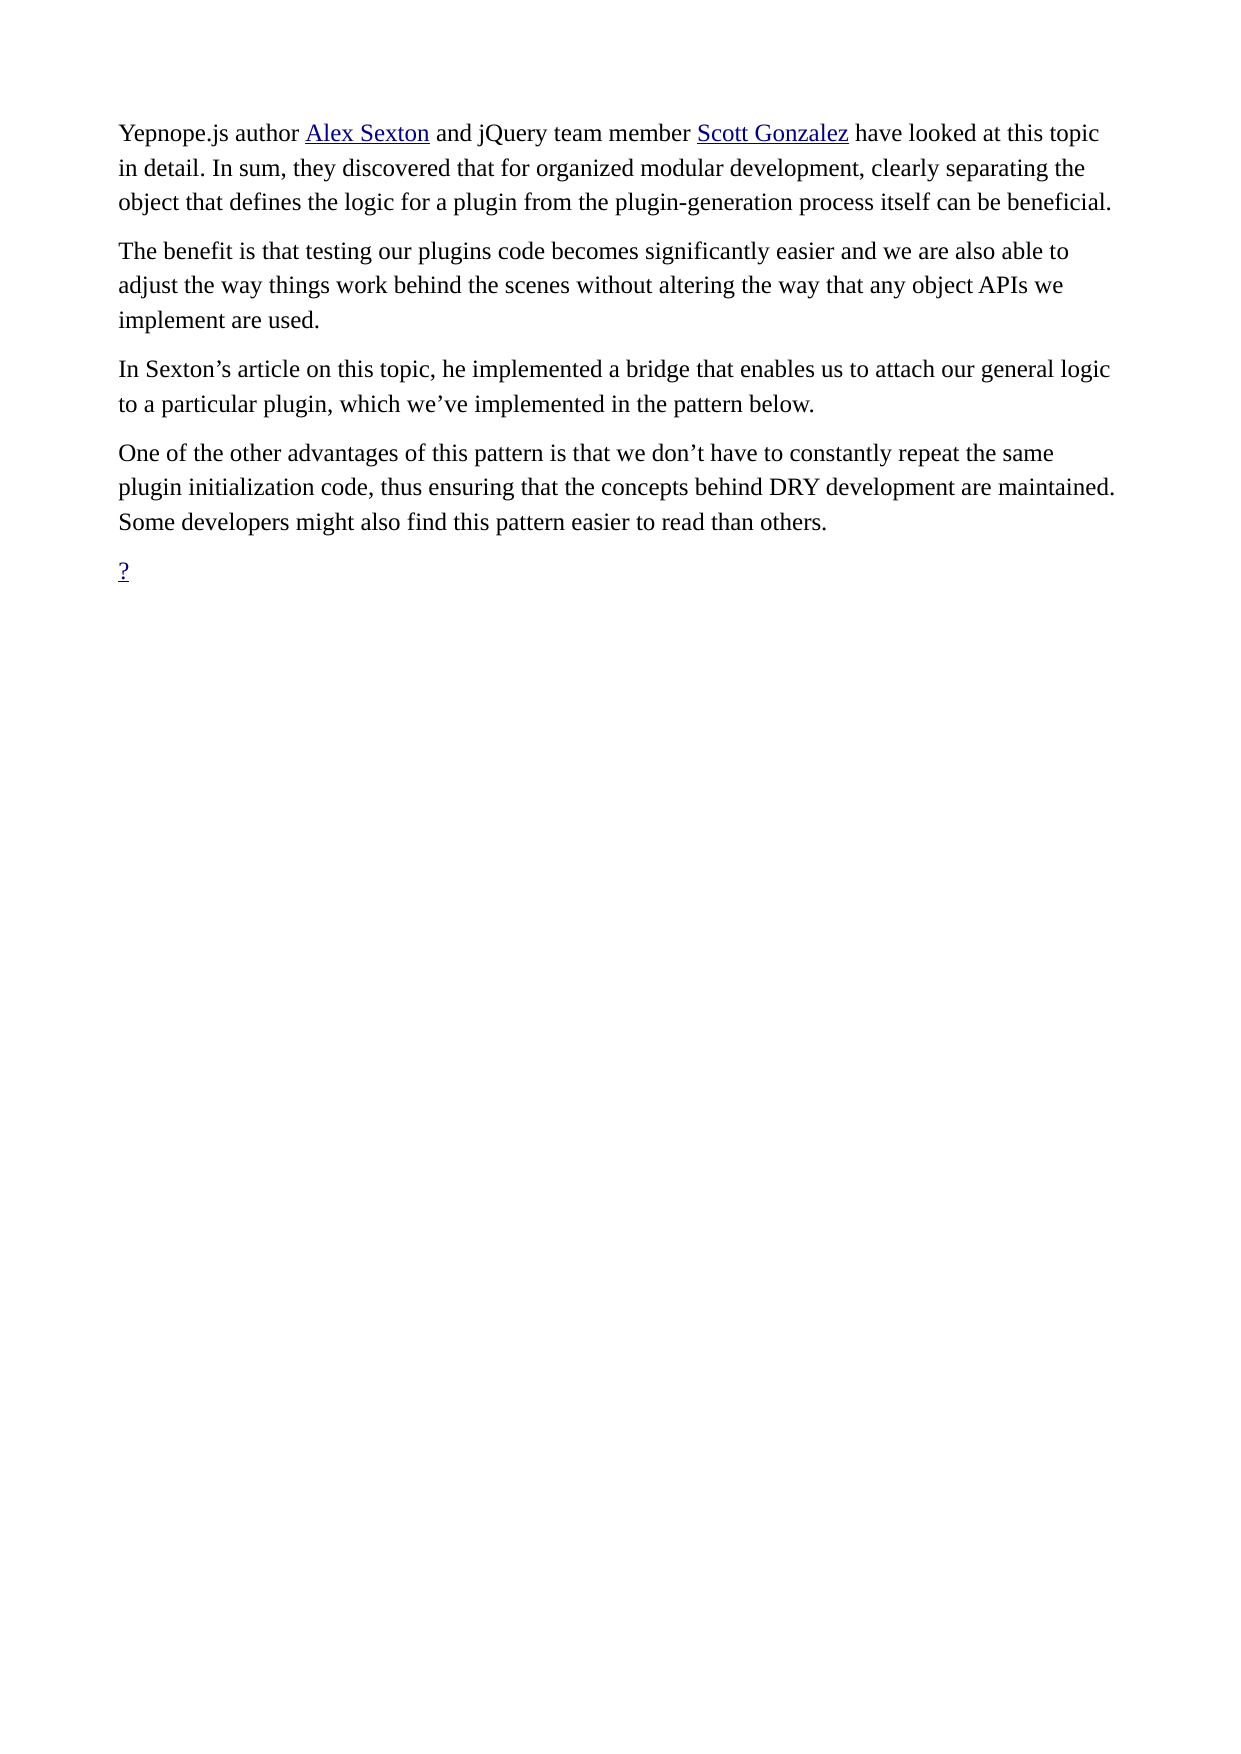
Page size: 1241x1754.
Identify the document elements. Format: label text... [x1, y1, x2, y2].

text The benefit is that testing our plugins code becomes significantly easier and we are also able to adjust the way things work behind the scenes without altering the way that any object APIs we implement are used. [118, 236, 1122, 334]
text Yepnope.js author Alex Sexton and jQuery team member Scott Gonzalez have looked at this topic in detail. In sum, they discovered that for organized modular development, clearly separating the object that defines the logic for a plugin from the plugin-generation process itself can be beneficial. [118, 118, 1122, 216]
text In Sexton’s article on this topic, he implemented a bridge that enables us to attach our general logic to a particular plugin, which we’ve implemented in the pattern below. [118, 354, 1122, 417]
text ? [118, 556, 1122, 584]
text One of the other advantages of this pattern is that we don’t have to constantly repeat the same plugin initialization code, thus ensuring that the concepts behind DRY development are maintained. Some developers might also find this pattern easier to read than others. [118, 438, 1122, 535]
